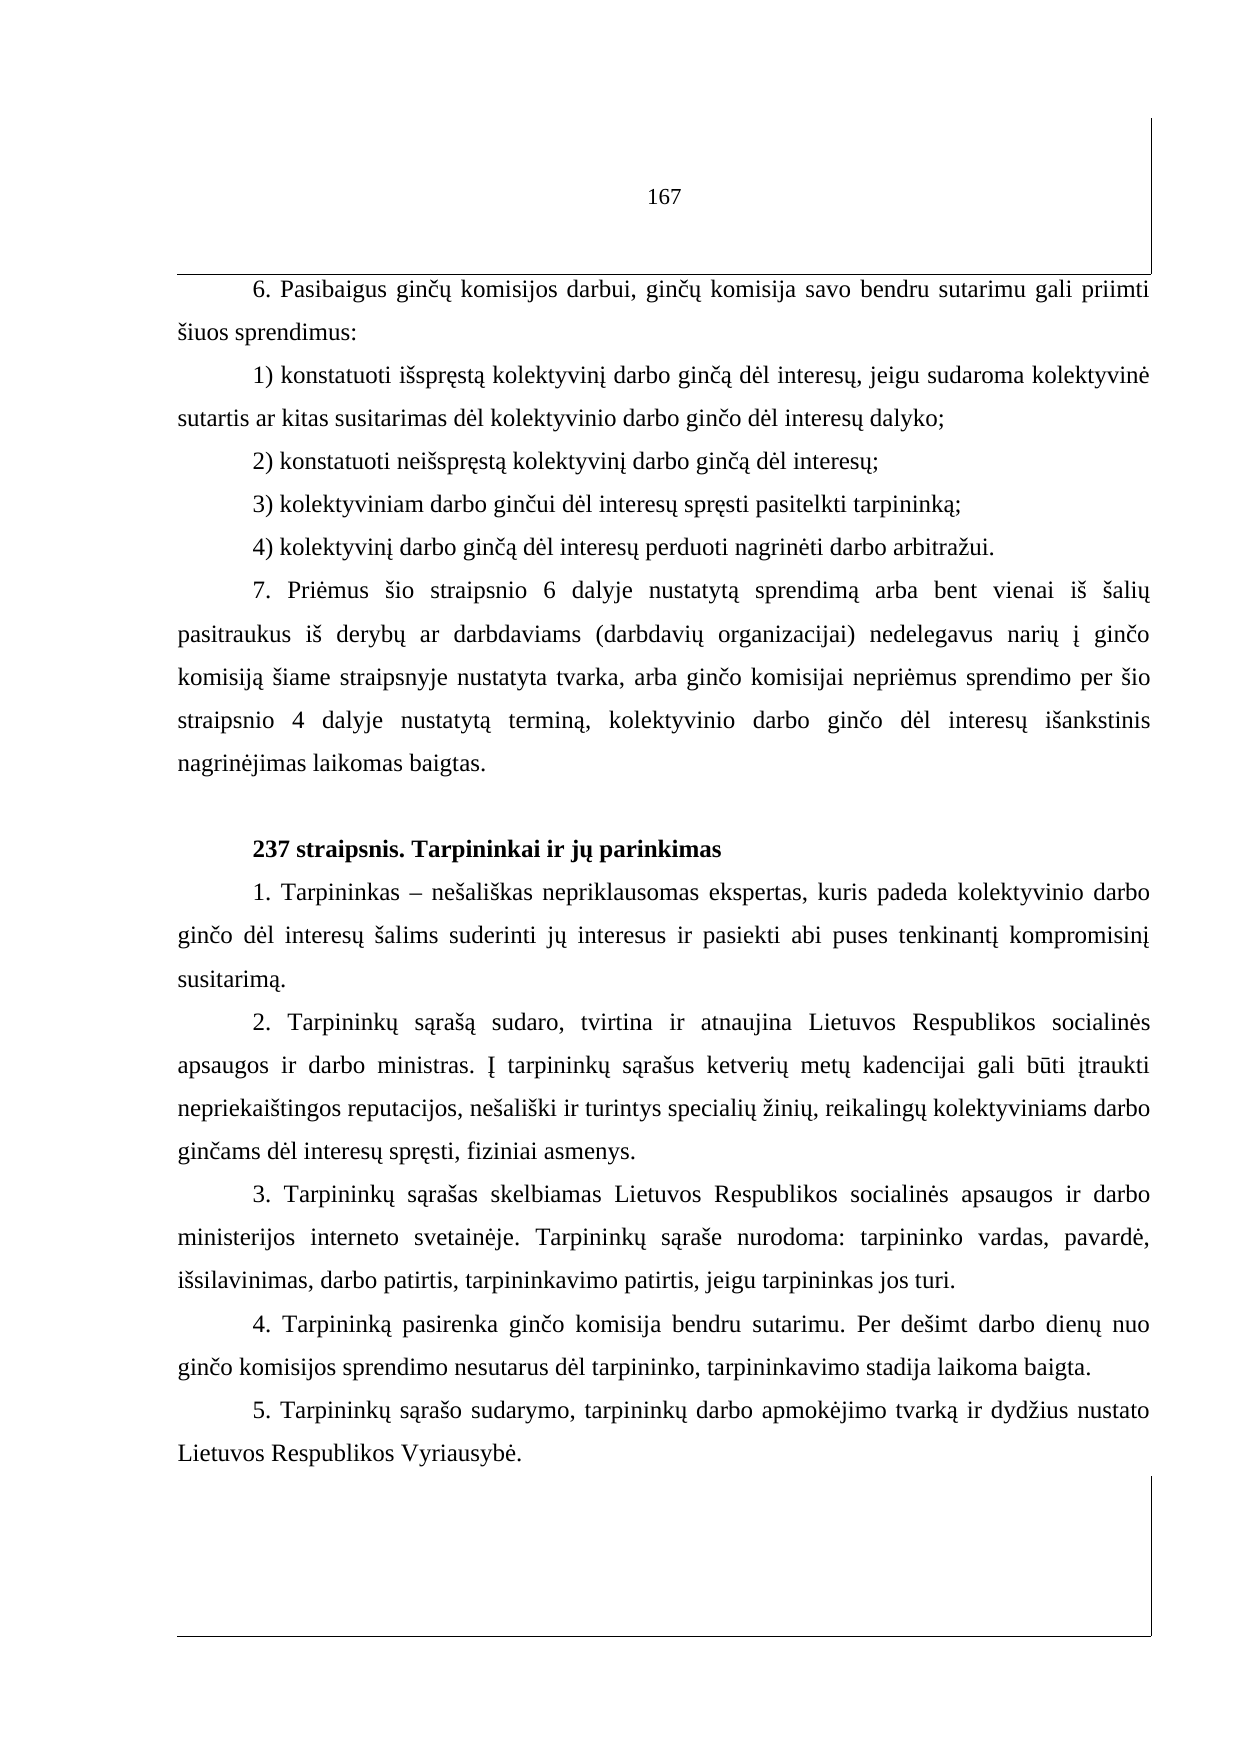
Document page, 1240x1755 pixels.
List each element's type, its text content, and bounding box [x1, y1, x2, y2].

text 7. Priėmus šio straipsnio 6 dalyje nustatytą sprendimą arba bent vienai iš šalių pasitraukus iš derybų ar darbdaviams (darbdavių organizacijai) nedelegavus narių į ginčo komisiją šiame straipsnyje nustatyta tvarka, arba ginčo komisijai nepriėmus sprendimo per šio straipsnio 4 dalyje nustatytą terminą, kolektyvinio darbo ginčo dėl interesų išankstinis nagrinėjimas laikomas baigtas. [177, 576, 1151, 777]
text 1. Tarpininkas – nešališkas nepriklausomas ekspertas, kuris padeda kolektyvinio darbo ginčo dėl interesų šalims suderinti jų interesus ir pasiekti abi puses tenkinantį kompromisinį susitarimą. [177, 877, 1151, 992]
text 3) kolektyviniam darbo ginčui dėl interesų spręsti pasitelkti tarpininką; [177, 489, 1151, 518]
text 2. Tarpininkų sąrašą sudaro, tvirtina ir atnaujina Lietuvos Respublikos socialinės apsaugos ir darbo ministras. Į tarpininkų sąrašus ketverių metų kadencijai gali būti įtraukti nepriekaištingos reputacijos, nešališki ir turintys specialių žinių, reikalingų kolektyviniams darbo ginčams dėl interesų spręsti, fiziniai asmenys. [177, 1007, 1151, 1165]
text 2) konstatuoti neišspręstą kolektyvinį darbo ginčą dėl interesų; [177, 446, 1151, 475]
text 5. Tarpininkų sąrašo sudarymo, tarpininkų darbo apmokėjimo tvarką ir dydžius nustato Lietuvos Respublikos Vyriausybė. [177, 1395, 1151, 1467]
text 4) kolektyvinį darbo ginčą dėl interesų perduoti nagrinėti darbo arbitražui. [177, 532, 1151, 561]
text 3. Tarpininkų sąrašas skelbiamas Lietuvos Respublikos socialinės apsaugos ir darbo ministerijos interneto svetainėje. Tarpininkų sąraše nurodoma: tarpininko vardas, pavardė, išsilavinimas, darbo patirtis, tarpininkavimo patirtis, jeigu tarpininkas jos turi. [177, 1179, 1151, 1294]
text 1) konstatuoti išspręstą kolektyvinį darbo ginčą dėl interesų, jeigu sudaroma kolektyvinė sutartis ar kitas susitarimas dėl kolektyvinio darbo ginčo dėl interesų dalyko; [177, 360, 1151, 432]
text 6. Pasibaigus ginčų komisijos darbui, ginčų komisija savo bendru sutarimu gali priimti šiuos sprendimus: [177, 274, 1151, 346]
text 237 straipsnis. Tarpininkai ir jų parinkimas [177, 834, 1151, 863]
text 4. Tarpininką pasirenka ginčo komisija bendru sutarimu. Per dešimt darbo dienų nuo ginčo komisijos sprendimo nesutarus dėl tarpininko, tarpininkavimo stadija laikoma baigta. [177, 1309, 1151, 1381]
